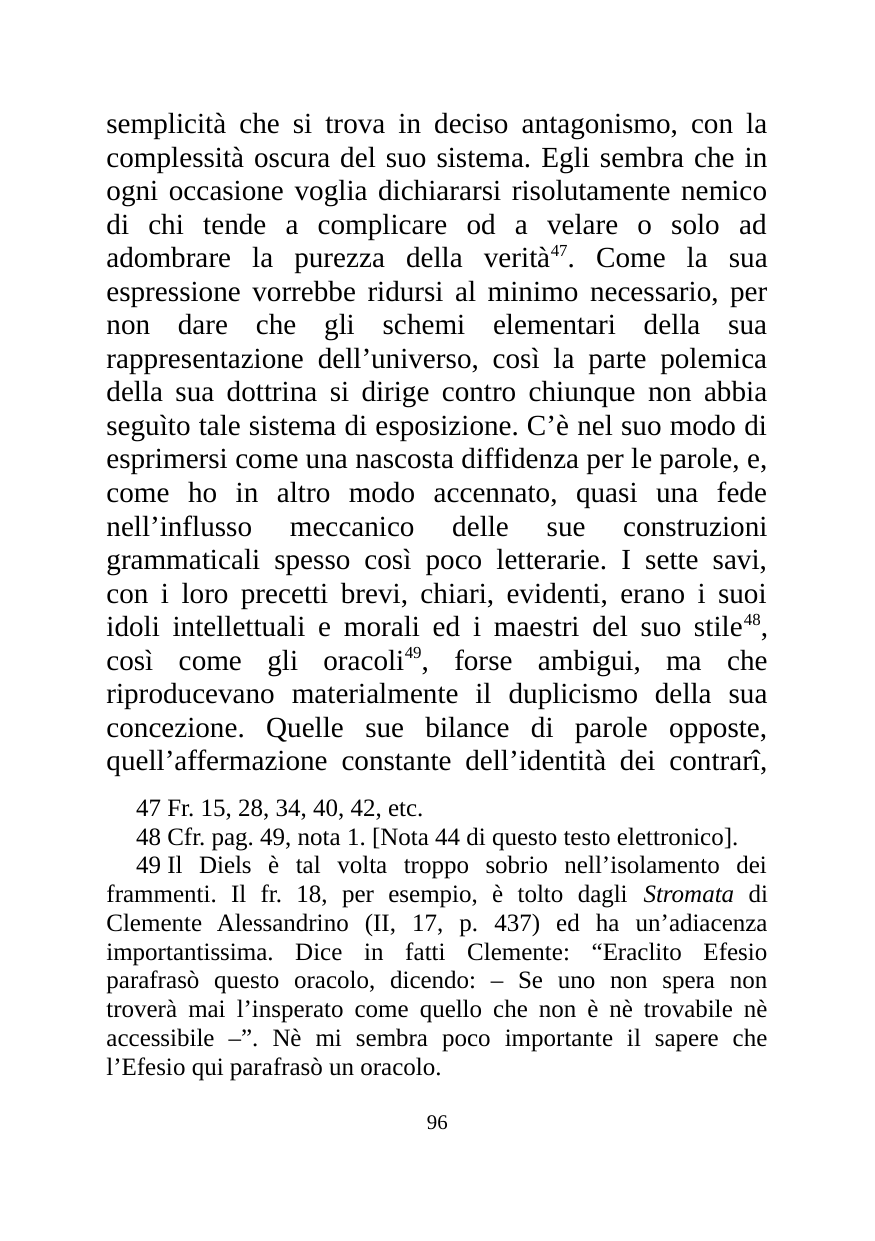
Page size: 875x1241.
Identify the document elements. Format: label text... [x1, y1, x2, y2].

text Cfr. pag. 49, nota 1. [Nota 44 di questo testo elettronico]. [106, 822, 768, 850]
text Il Diels è tal volta troppo sobrio nell’isolamento dei frammenti. Il fr. 18, per esempio, è tolto dagli Stromata di Clemente Alessandrino (II, 17, p. 437) ed ha un’adiacenza importantissima. Dice in fatti Clemente: “Eraclito Efesio parafrasò questo oracolo, dicendo: – Se uno non spera non troverà mai l’insperato come quello che non è nè trovabile nè accessibile –”. Nè mi sembra poco importante il sapere che l’Efesio qui parafrasò un oracolo. [106, 850, 768, 1080]
text Fr. 15, 28, 34, 40, 42, etc. [106, 793, 768, 822]
text semplicità che si trova in deciso antagonismo, con la complessità oscura del suo sistema. Egli sembra che in ogni occasione voglia dichiararsi risolutamente nemico di chi tende a complicare od a velare o solo ad adombrare la purezza della verità. Come la sua espressione vorrebbe ridursi al minimo necessario, per non dare che gli schemi elementari della sua rappresentazione dell’universo, così la parte polemica della sua dottrina si dirige contro chiunque non abbia seguìto tale sistema di esposizione. C’è nel suo modo di esprimersi come una nascosta diffidenza per le parole, e, come ho in altro modo accennato, quasi una fede nell’influsso meccanico delle sue construzioni grammaticali spesso così poco letterarie. I sette savi, con i loro precetti brevi, chiari, evidenti, erano i suoi idoli intellettuali e morali ed i maestri del suo stile, così come gli oracoli, forse ambigui, ma che riproducevano materialmente il duplicismo della sua concezione. Quelle sue bilance di parole opposte, quell’affermazione constante dell’identità dei contrarî, [106, 106, 768, 777]
